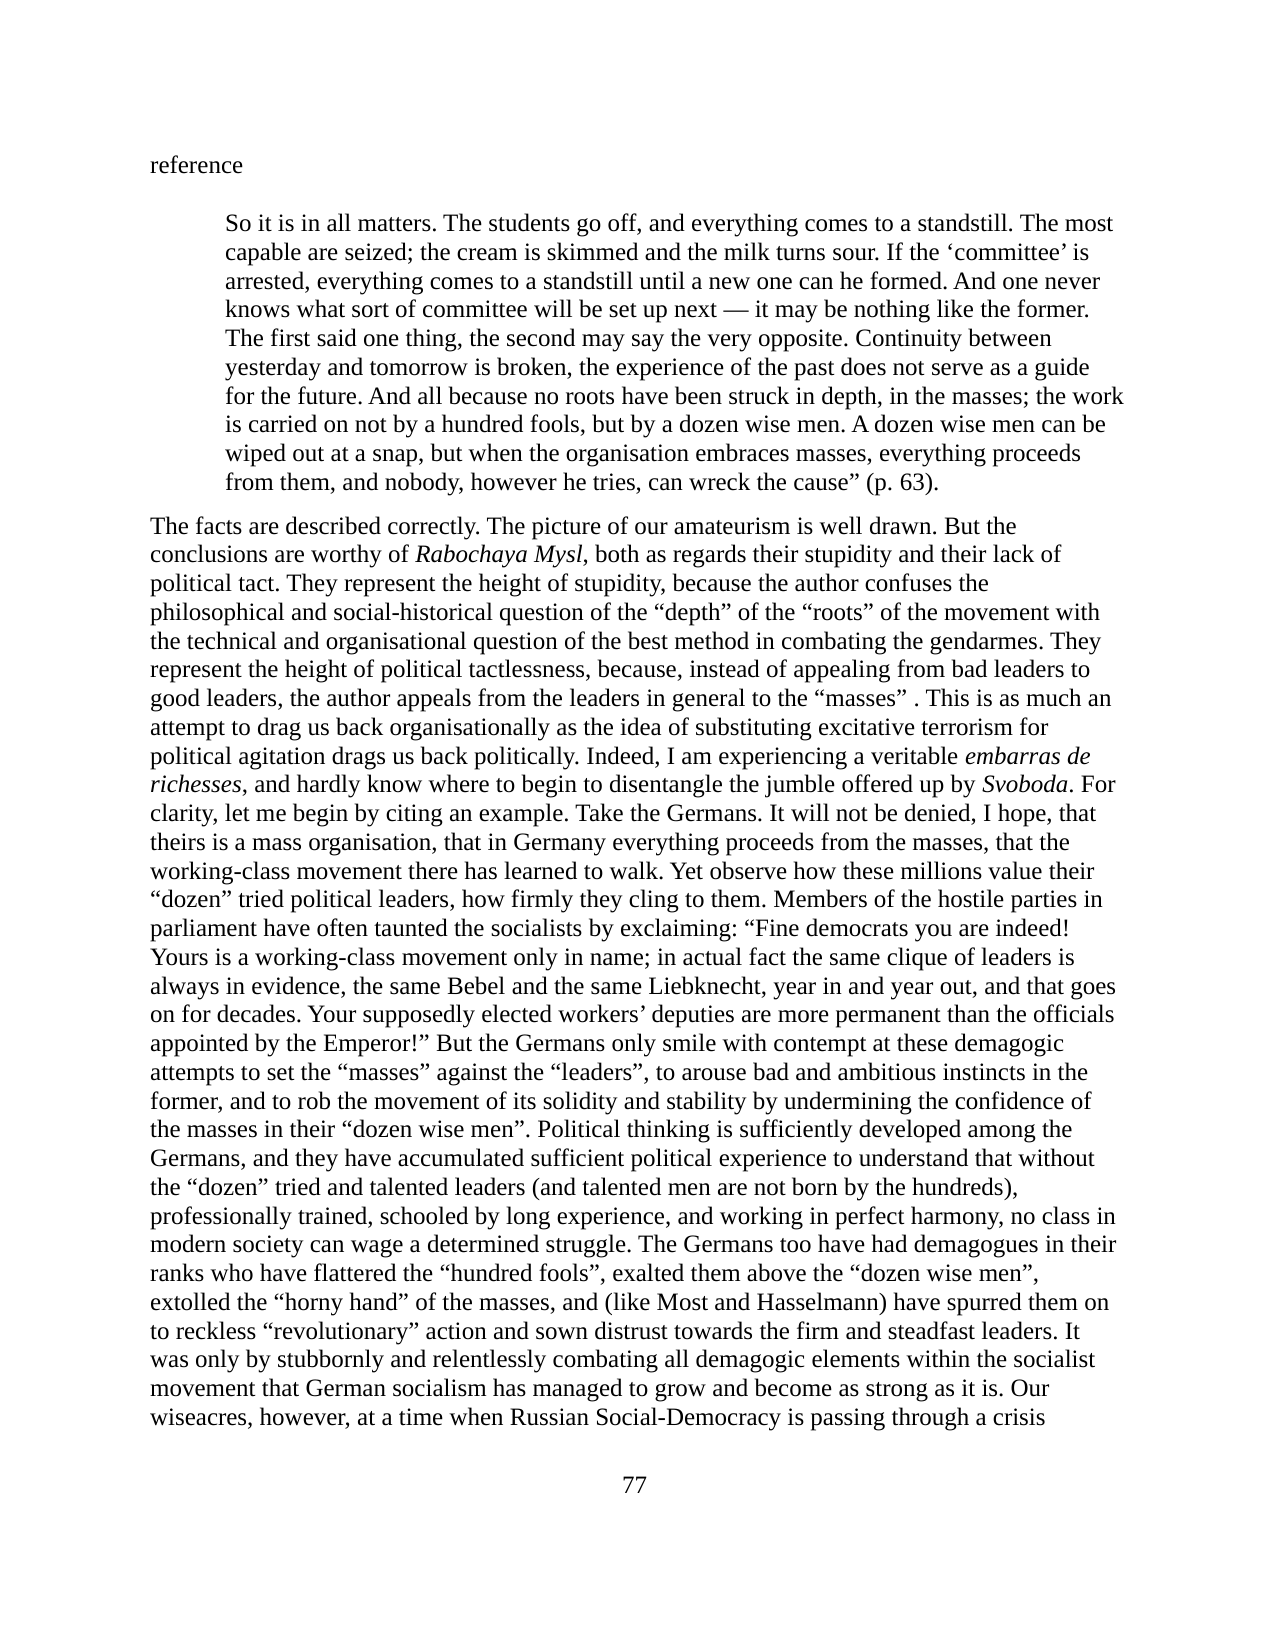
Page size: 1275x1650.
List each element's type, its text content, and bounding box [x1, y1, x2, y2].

text The facts are described correctly. The picture of our amateurism is well drawn. But the conclusions are worthy of Rabochaya Mysl, both as regards their stupidity and their lack of political tact. They represent the height of stupidity, because the author confuses the philosophical and social-historical question of the “depth” of the “roots” of the movement with the technical and organisational question of the best method in combating the gendarmes. They represent the height of political tactlessness, because, instead of appealing from bad leaders to good leaders, the author appeals from the leaders in general to the “masses” . This is as much an attempt to drag us back organisationally as the idea of substituting excitative terrorism for political agitation drags us back politically. Indeed, I am experiencing a veritable embarras de richesses, and hardly know where to begin to disentangle the jumble offered up by Svoboda. For clarity, let me begin by citing an example. Take the Germans. It will not be denied, I hope, that theirs is a mass organisation, that in Germany everything proceeds from the masses, that the working-class movement there has learned to walk. Yet observe how these millions value their “dozen” tried political leaders, how firmly they cling to them. Members of the hostile parties in parliament have often taunted the socialists by exclaiming: “Fine democrats you are indeed! Yours is a working-class movement only in name; in actual fact the same clique of leaders is always in evidence, the same Bebel and the same Liebknecht, year in and year out, and that goes on for decades. Your supposedly elected workers’ deputies are more permanent than the officials appointed by the Emperor!” But the Germans only smile with contempt at these demagogic attempts to set the “masses” against the “leaders”, to arouse bad and ambitious instincts in the former, and to rob the movement of its solidity and stability by undermining the confidence of the masses in their “dozen wise men”. Political thinking is sufficiently developed among the Germans, and they have accumulated sufficient political experience to understand that without the “dozen” tried and talented leaders (and talented men are not born by the hundreds), professionally trained, schooled by long experience, and working in perfect harmony, no class in modern society can wage a determined struggle. The Germans too have had demagogues in their ranks who have flattered the “hundred fools”, exalted them above the “dozen wise men”, extolled the “horny hand” of the masses, and (like Most and Hasselmann) have spurred them on to reckless “revolutionary” action and sown distrust towards the firm and steadfast leaders. It was only by stubbornly and relentlessly combating all demagogic elements within the socialist movement that German socialism has managed to grow and become as strong as it is. Our wiseacres, however, at a time when Russian Social-Democracy is passing through a crisis [150, 511, 1125, 1431]
text So it is in all matters. The students go off, and everything comes to a standstill. The most capable are seized; the cream is skimmed and the milk turns sour. If the ‘committee’ is arrested, everything comes to a standstill until a new one can he formed. And one never knows what sort of committee will be set up next — it may be nothing like the former. The first said one thing, the second may say the very opposite. Continuity between yesterday and tomorrow is broken, the experience of the past does not serve as a guide for the future. And all because no roots have been struck in depth, in the masses; the work is carried on not by a hundred fools, but by a dozen wise men. A dozen wise men can be wiped out at a snap, but when the organisation embraces masses, everything proceeds from them, and nobody, however he tries, can wreck the cause” (p. 63). [225, 208, 1125, 496]
